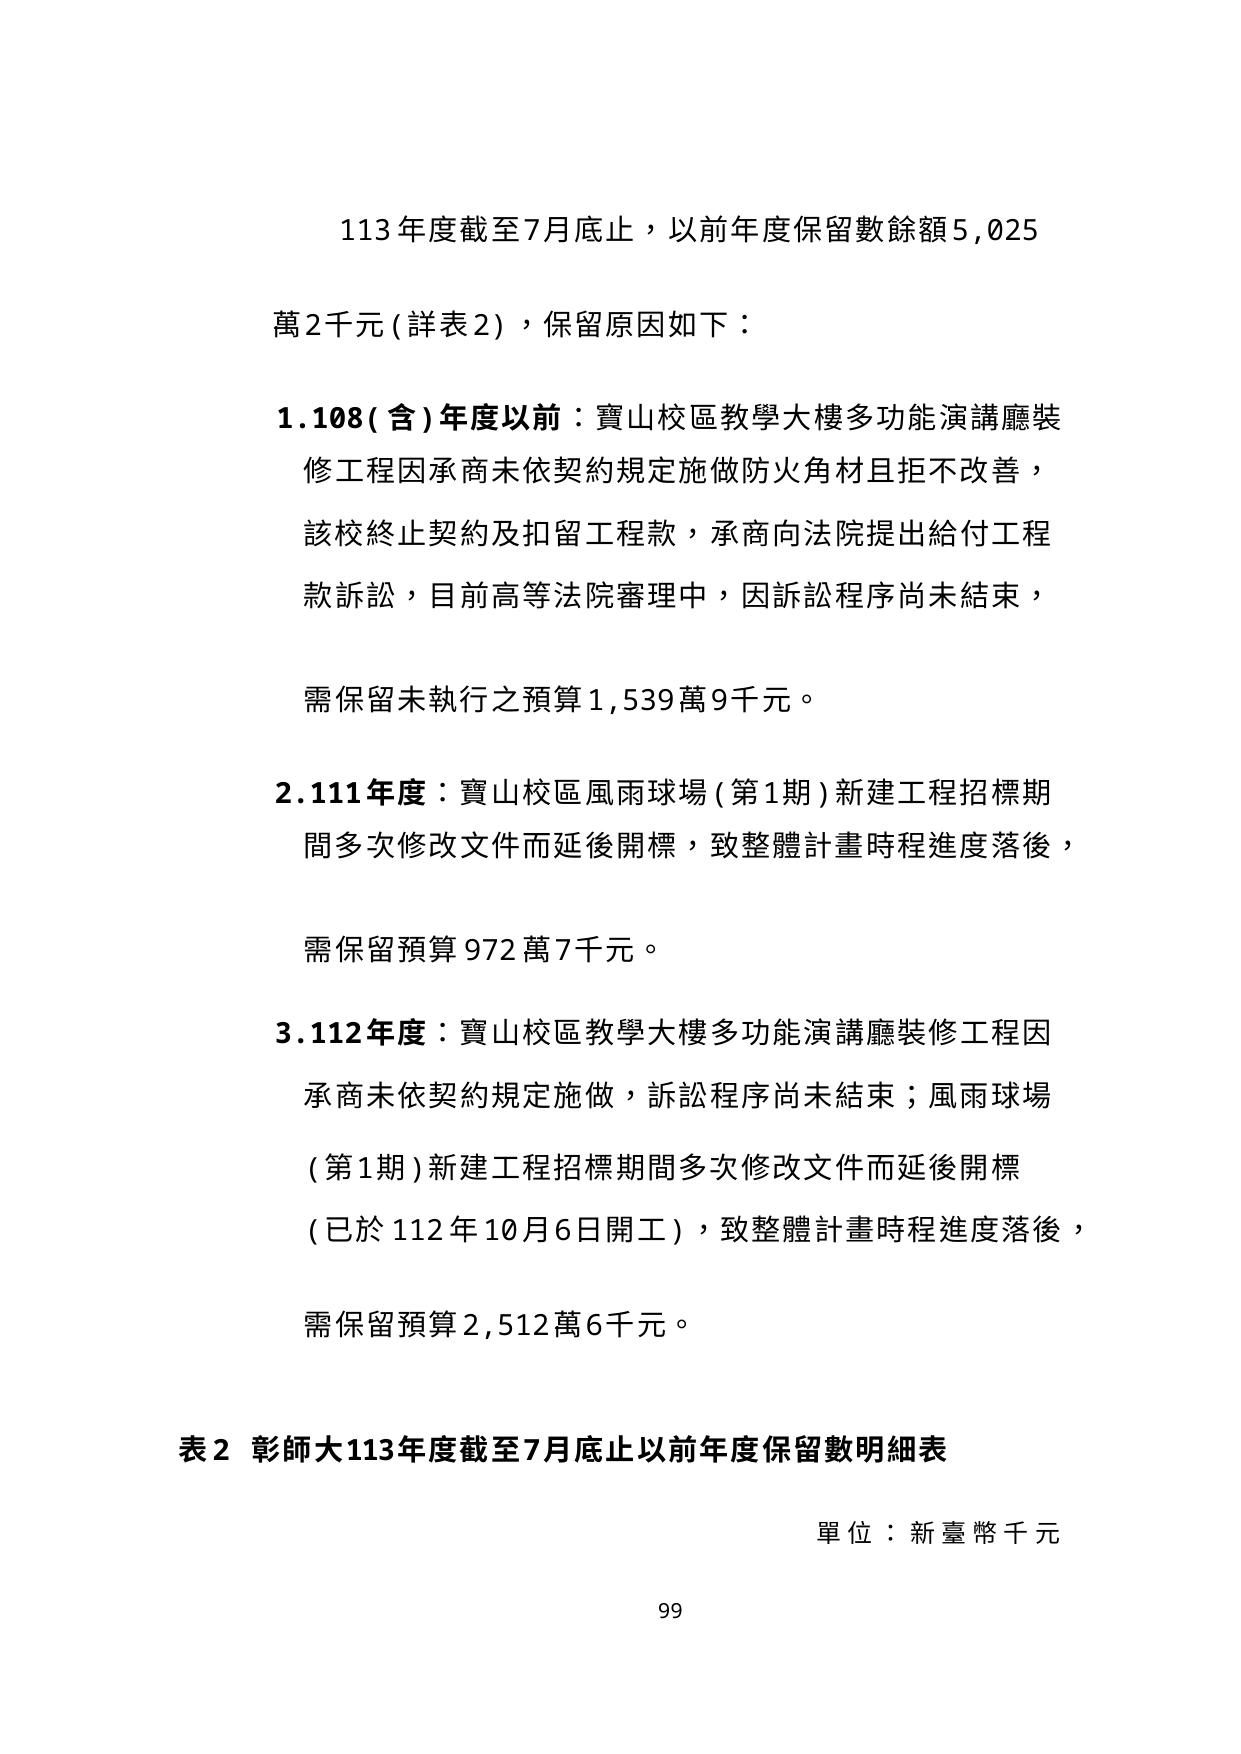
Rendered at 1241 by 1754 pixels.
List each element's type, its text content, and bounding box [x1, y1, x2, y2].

text 3.112年度：寶山校區教學大樓多功能演講廳裝修工程因承商未依契約規定施做，訴訟程序尚未結束；風雨球場(第1期)新建工程招標期間多次修改文件而延後開標(已於112年10月6日開工)，致整體計畫時程進度落後，需保留預算2,512萬6千元。 [266, 990, 1063, 1365]
text 113年度截至7月底止，以前年度保留數餘額5,025萬2千元(詳表2)，保留原因如下： [266, 177, 1063, 365]
text 1.108(含)年度以前：寶山校區教學大樓多功能演講廳裝修工程因承商未依契約規定施做防火角材且拒不改善，該校終止契約及扣留工程款，承商向法院提出給付工程款訴訟，目前高等法院審理中，因訴訟程序尚未結束，需保留未執行之預算1,539萬9千元。 [266, 365, 1063, 740]
text 單位：新臺幣千元 [236, 1490, 1063, 1552]
text 表2 彰師大113年度截至7月底止以前年度保留數明細表 [177, 1365, 1063, 1490]
text 2.111年度：寶山校區風雨球場(第1期)新建工程招標期間多次修改文件而延後開標，致整體計畫時程進度落後，需保留預算972萬7千元。 [266, 740, 1063, 990]
